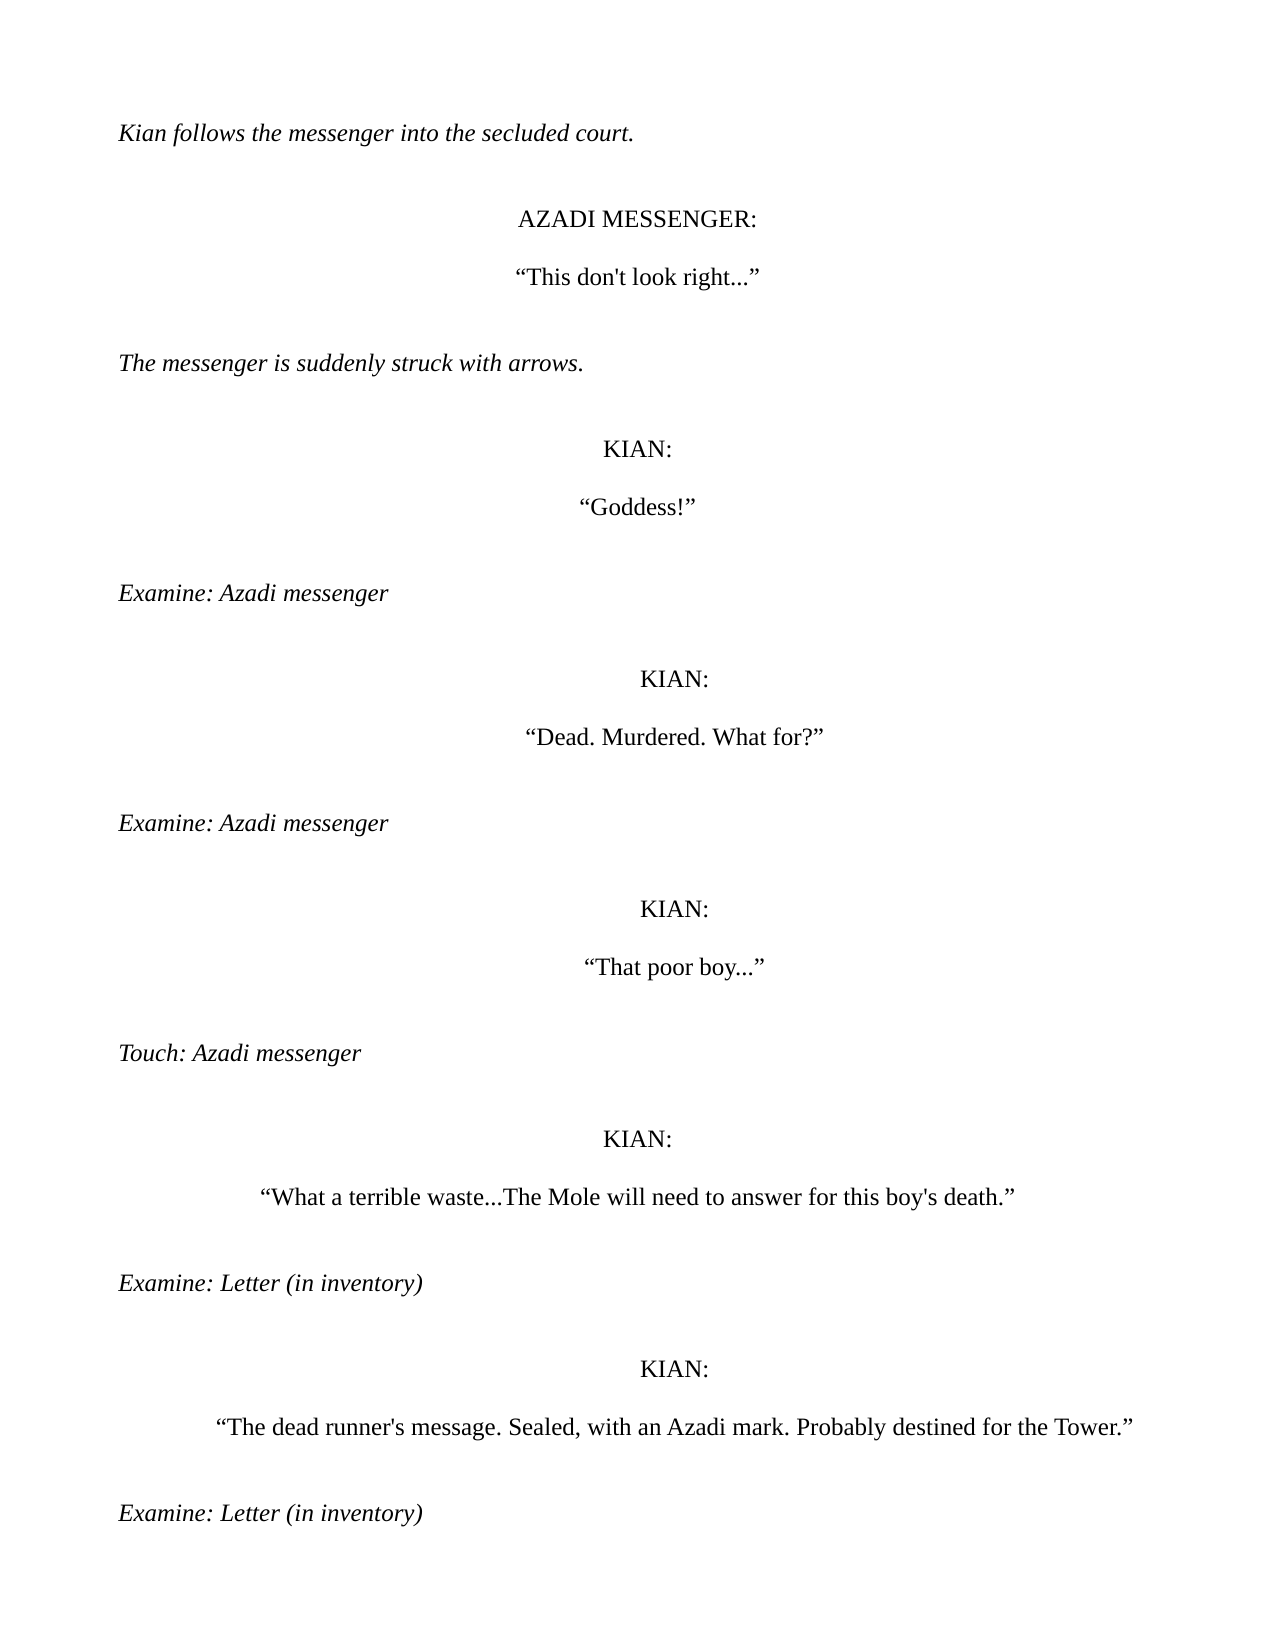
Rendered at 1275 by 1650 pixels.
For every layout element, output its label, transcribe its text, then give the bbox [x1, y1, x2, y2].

text Touch: Azadi messenger [118, 1038, 1157, 1067]
text Kian follows the messenger into the secluded court. [118, 118, 1157, 147]
text AZADI MESSENGER: [118, 204, 1157, 233]
text KIAN: [118, 1124, 1157, 1153]
text “That poor boy...” [118, 952, 1157, 981]
text Examine: Letter (in inventory) [118, 1268, 1157, 1297]
text “Goddess!” [118, 492, 1157, 521]
text “The dead runner's message. Sealed, with an Azadi mark. Probably destined for the Tower.” [118, 1412, 1157, 1441]
text Examine: Azadi messenger [118, 808, 1157, 837]
text KIAN: [118, 1354, 1157, 1383]
text “What a terrible waste...The Mole will need to answer for this boy's death.” [118, 1182, 1157, 1211]
text Examine: Letter (in inventory) [118, 1498, 1157, 1527]
text The messenger is suddenly struck with arrows. [118, 348, 1157, 377]
text KIAN: [118, 894, 1157, 923]
text Examine: Azadi messenger [118, 578, 1157, 607]
text KIAN: [118, 664, 1157, 693]
text KIAN: [118, 434, 1157, 463]
text “Dead. Murdered. What for?” [118, 722, 1157, 751]
text “This don't look right...” [118, 262, 1157, 291]
